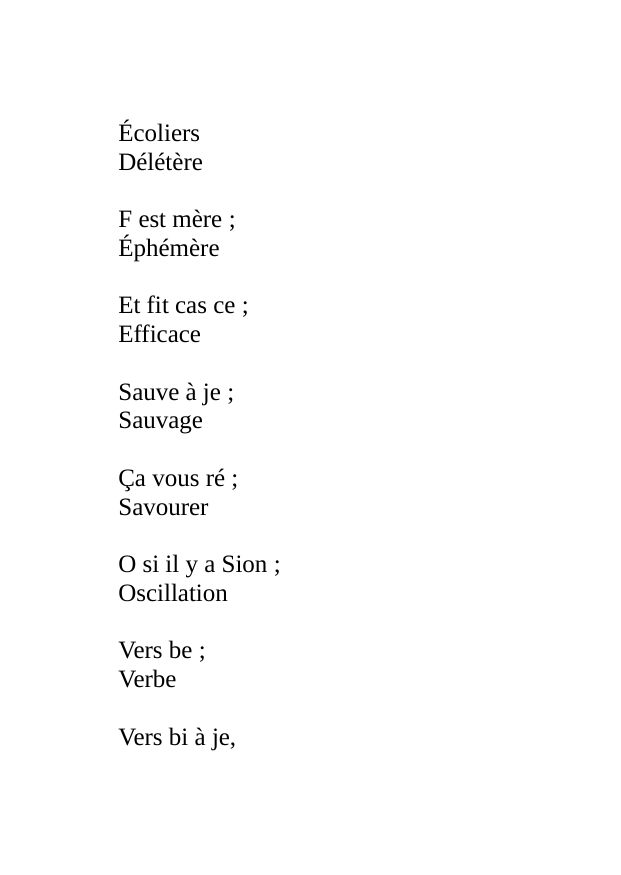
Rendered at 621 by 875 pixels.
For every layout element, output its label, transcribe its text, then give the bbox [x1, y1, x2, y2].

text O si il y a Sion ; [118, 549, 502, 578]
text Éphémère [118, 233, 502, 262]
text Efficace [118, 319, 502, 348]
text Savourer [118, 492, 502, 521]
text F est mère ; [118, 204, 502, 233]
text Verbe [118, 664, 502, 693]
text Délétère [118, 147, 502, 176]
text Et fit cas ce ; [118, 291, 502, 319]
text Oscillation [118, 578, 502, 607]
text Vers bi à je, [118, 722, 502, 751]
text Sauvage [118, 406, 502, 434]
text Écoliers [118, 118, 502, 147]
text Vers be ; [118, 636, 502, 664]
text Ça vous ré ; [118, 463, 502, 492]
text Sauve à je ; [118, 377, 502, 406]
